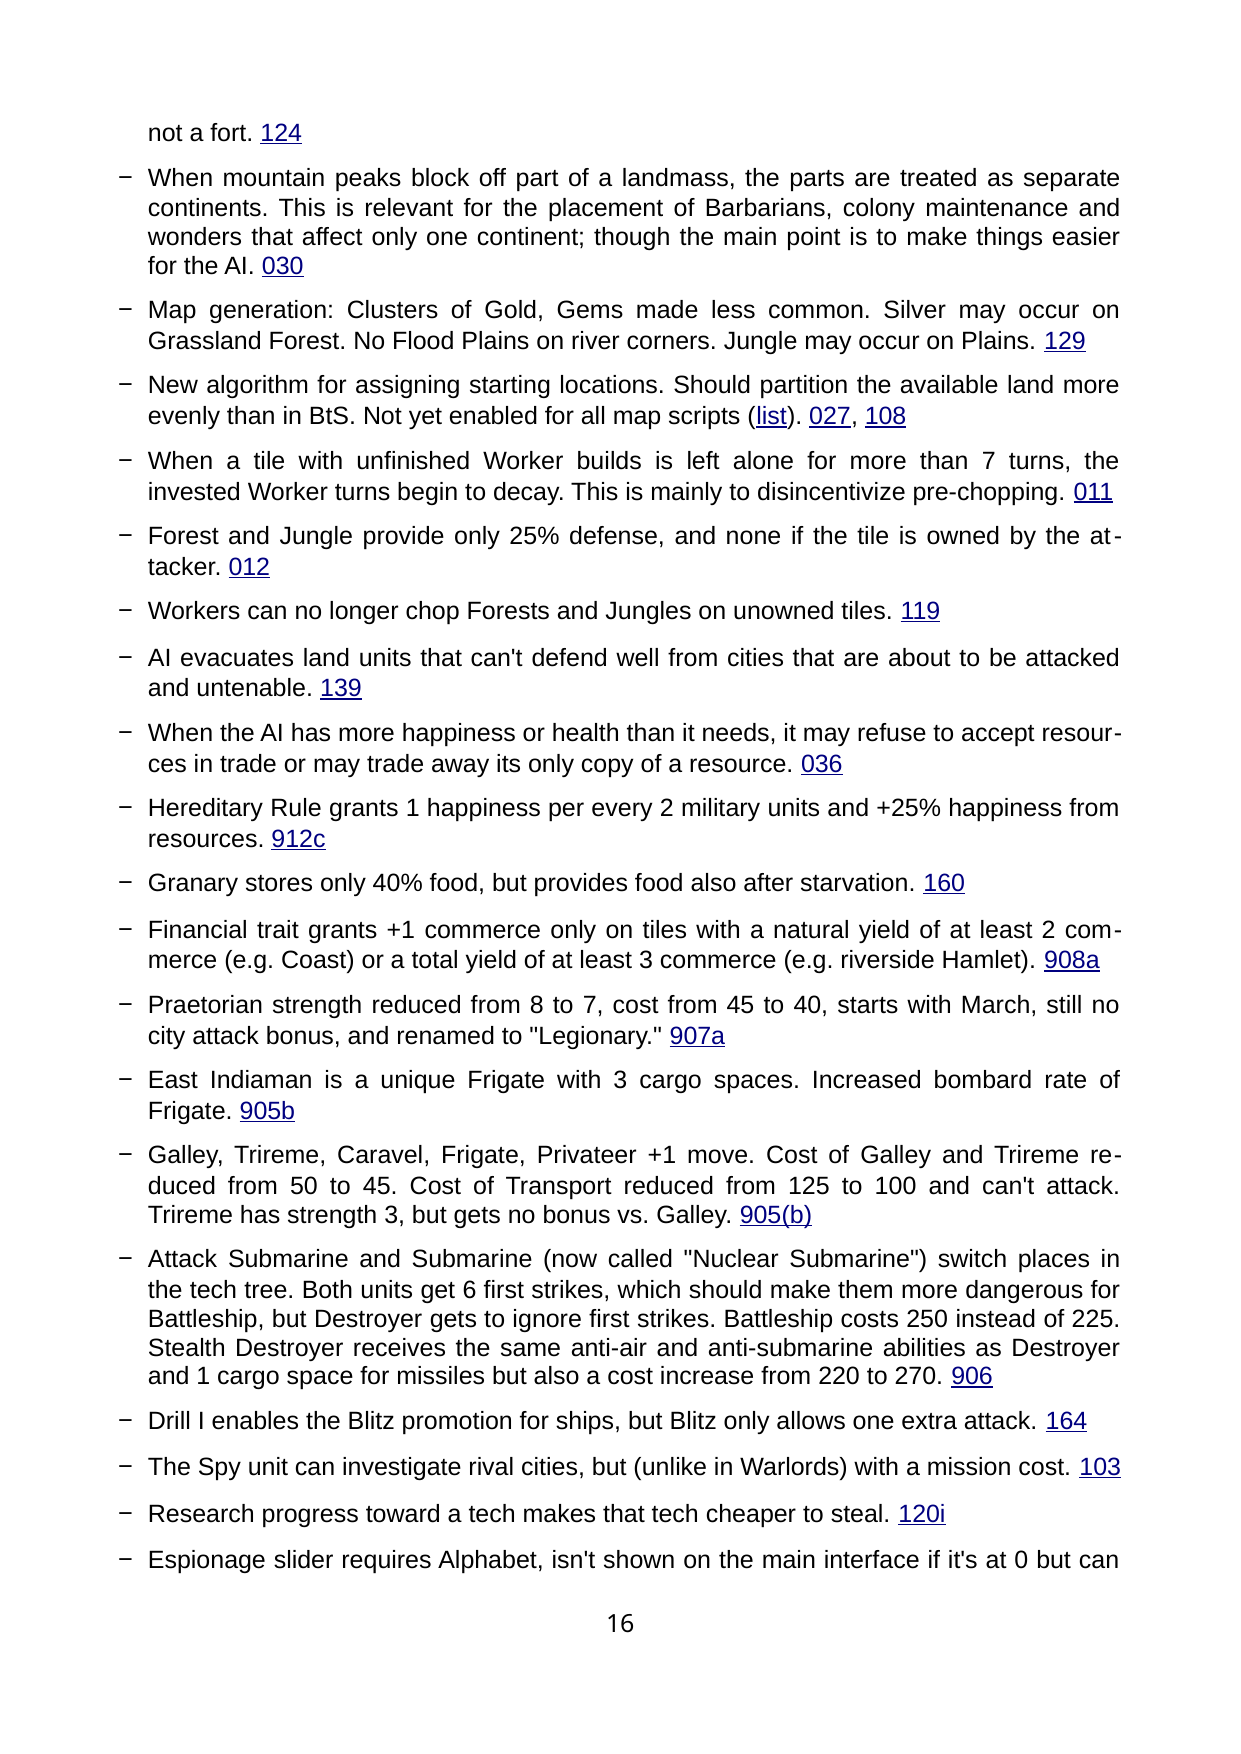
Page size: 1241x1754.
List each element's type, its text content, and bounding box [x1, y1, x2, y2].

list Granary stores only 40% food, but provides food also after starvation. 160 [118, 865, 1122, 899]
list When mountain peaks block off part of a landmass, the parts are treated as separate continents. This is relevant for the placement of Barbarians, colony maintenance and wonders that affect only one continent; though the main point is to make things easier for the AI. 030 [118, 159, 1122, 279]
list New algorithm for assigning starting locations. Should partition the available land more evenly than in BtS. Not yet enabled for all map scripts (list). 027, 108 [118, 367, 1122, 430]
list East Indiaman is a unique Frigate with 3 cargo spaces. Increased bombard rate of Frigate. 905b [118, 1062, 1122, 1124]
list Financial trait grants +1 commerce only on tiles with a natural yield of at least 2 com­merce (e.g. Coast) or a total yield of at least 3 commerce (e.g. riverside Hamlet). 908a [118, 911, 1122, 974]
list Praetorian strength reduced from 8 to 7, cost from 45 to 40, starts with March, still no city attack bonus, and renamed to "Legionary." 907a [118, 987, 1122, 1049]
list Hereditary Rule grants 1 happiness per every 2 military units and +25% happiness from resources. 912c [118, 790, 1122, 852]
list The Spy unit can investigate rival cities, but (unlike in Warlords) with a mission cost. 103 [118, 1449, 1122, 1483]
list not a fort. 124 [118, 118, 1122, 147]
list Attack Submarine and Submarine (now called "Nuclear Submarine") switch places in the tech tree. Both units get 6 first strikes, which should make them more dangerous for Battleship, but Destroyer gets to ignore first strikes. Battleship costs 250 instead of 225. Stealth Destroyer receives the same anti-air and anti-submarine abilities as Destroyer and 1 cargo space for missiles but also a cost increase from 220 to 270. 906 [118, 1241, 1122, 1390]
list Research progress toward a tech makes that tech cheaper to steal. 120i [118, 1495, 1122, 1529]
list Galley, Trireme, Caravel, Frigate, Privateer +1 move. Cost of Galley and Trireme re­duced from 50 to 45. Cost of Transport reduced from 125 to 100 and can't attack. Trireme has strength 3, but gets no bonus vs. Galley. 905(b) [118, 1137, 1122, 1228]
list Drill I enables the Blitz promotion for ships, but Blitz only allows one extra attack. 164 [118, 1402, 1122, 1436]
list Espionage slider requires Alphabet, isn't shown on the main interface if it's at 0 but can [118, 1542, 1122, 1576]
list AI evacuates land units that can't defend well from cities that are about to be attacked and untenable. 139 [118, 639, 1122, 702]
list Map generation: Clusters of Gold, Gems made less common. Silver may occur on Grassland Forest. No Flood Plains on river corners. Jungle may occur on Plains. 129 [118, 292, 1122, 355]
list Forest and Jungle provide only 25% defense, and none if the tile is owned by the at­tacker. 012 [118, 518, 1122, 580]
list When the AI has more happiness or health than it needs, it may refuse to accept resour­ces in trade or may trade away its only copy of a resource. 036 [118, 714, 1122, 777]
list When a tile with unfinished Worker builds is left alone for more than 7 turns, the invested Worker turns begin to decay. This is mainly to disincentivize pre-chopping. 011 [118, 442, 1122, 505]
list Workers can no longer chop Forests and Jungles on unowned tiles. 119 [118, 593, 1122, 627]
